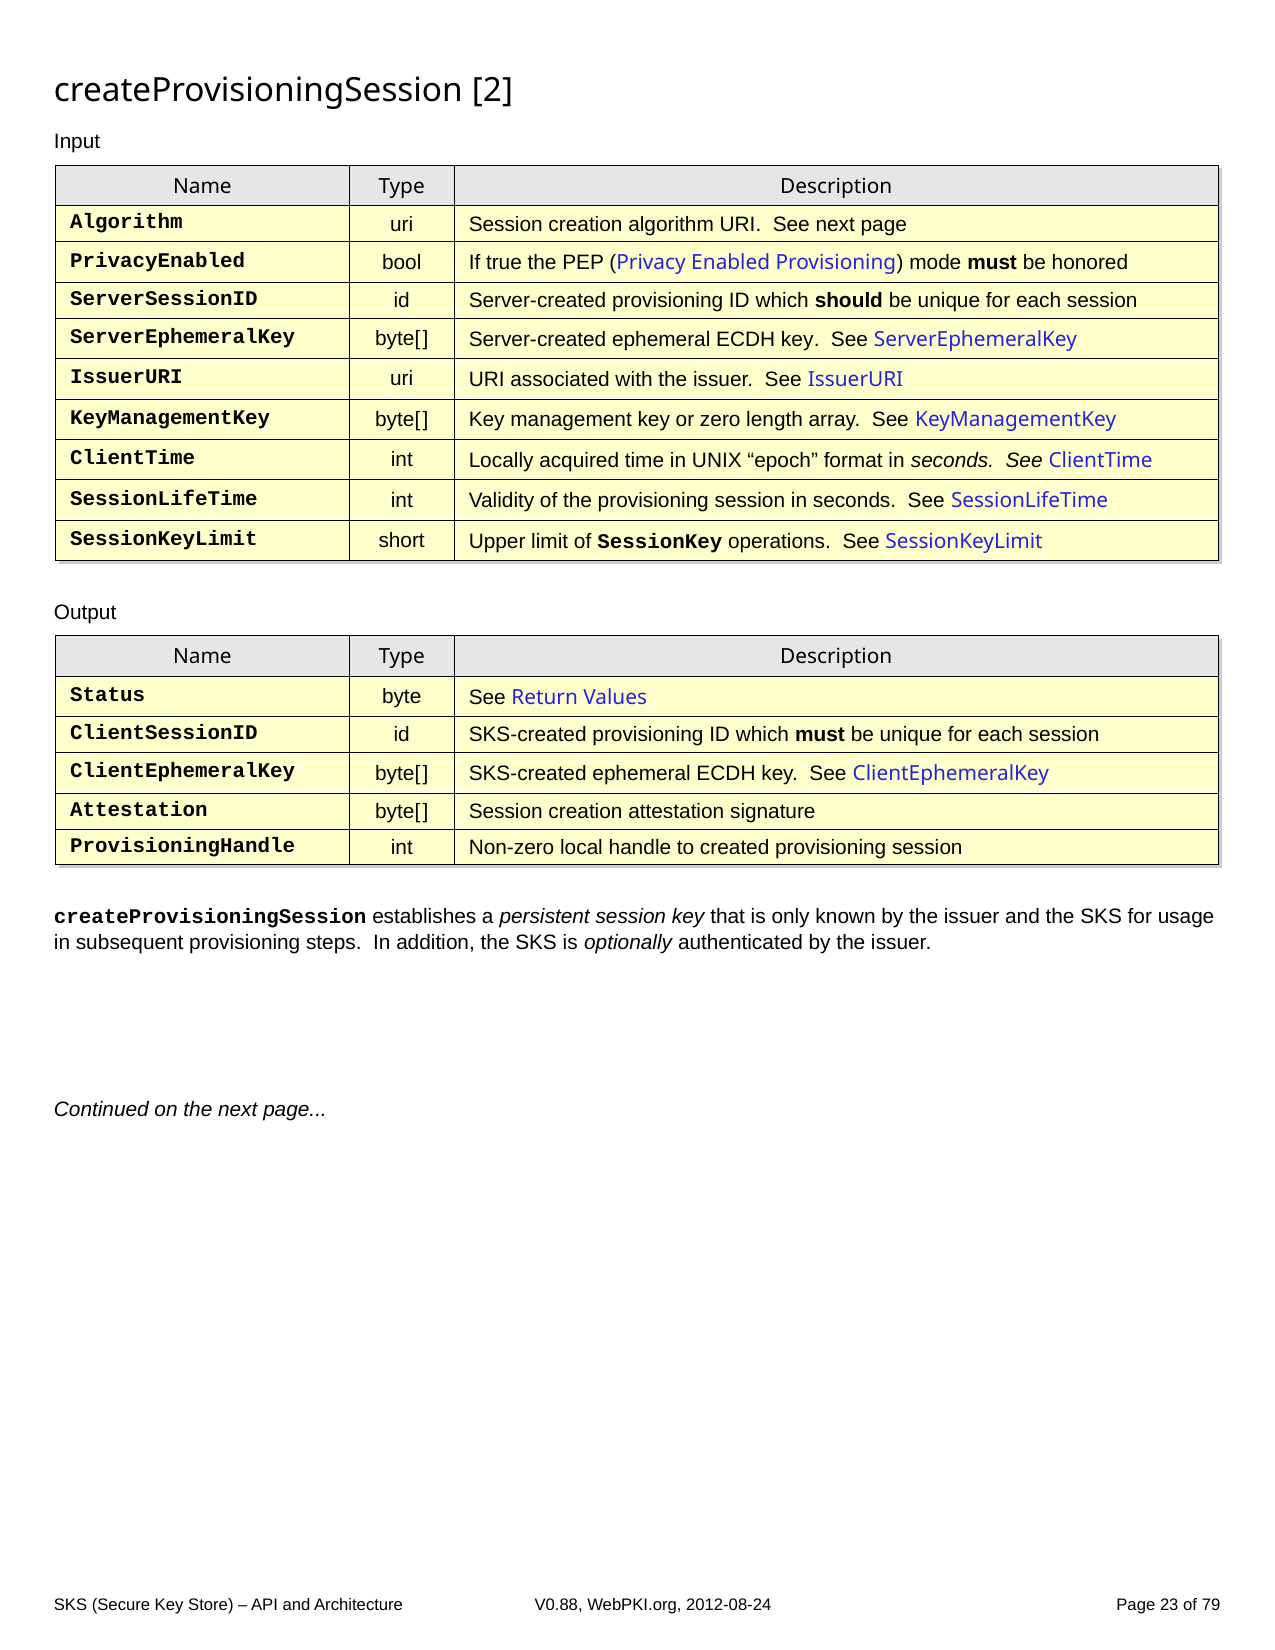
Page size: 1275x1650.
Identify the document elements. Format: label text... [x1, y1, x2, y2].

table_header Type [350, 166, 454, 205]
table_cell URI associated with the issuer. See IssuerURI [455, 359, 1218, 398]
table_cell id [350, 717, 454, 752]
table_cell Non-zero local handle to created provisioning session [455, 830, 1218, 864]
table_cell Server-created provisioning ID which should be unique for each session [455, 283, 1218, 318]
text Input [54, 129, 1221, 153]
table_header Type [350, 636, 454, 676]
table_cell short [350, 521, 454, 560]
table_cell Key management key or zero length array. See KeyManagementKey [455, 400, 1218, 439]
table_cell Session creation attestation signature [455, 794, 1218, 828]
table_cell Status [56, 677, 349, 716]
table_header Name [56, 636, 349, 676]
table_cell Validity of the provisioning session in seconds. See SessionLifeTime [455, 480, 1218, 520]
table_cell byte[ ] [350, 400, 454, 439]
table_cell Locally acquired time in UNIX “epoch” format in seconds. See ClientTime [455, 440, 1218, 479]
table_cell uri [350, 206, 454, 241]
table_cell byte[ ] [350, 319, 454, 358]
table_cell int [350, 480, 454, 520]
table_cell Server-created ephemeral ECDH key. See ServerEphemeralKey [455, 319, 1218, 358]
table_cell See Return Values [455, 677, 1218, 716]
table_cell IssuerURI [56, 359, 349, 398]
table_cell int [350, 440, 454, 479]
table_cell Session creation algorithm URI. See next page [455, 206, 1218, 241]
table_cell SessionLifeTime [56, 480, 349, 520]
table_cell Algorithm [56, 206, 349, 241]
table_cell ClientSessionID [56, 717, 349, 752]
table_cell SKS-created provisioning ID which must be unique for each session [455, 717, 1218, 752]
table_cell id [350, 283, 454, 318]
table_cell ClientEphemeralKey [56, 753, 349, 792]
table_cell SKS-created ephemeral ECDH key. See ClientEphemeralKey [455, 753, 1218, 792]
table_cell uri [350, 359, 454, 398]
table_header Description [455, 166, 1218, 205]
table_cell bool [350, 242, 454, 282]
text Output [54, 599, 1221, 623]
table_cell int [350, 830, 454, 864]
text createProvisioningSession establishes a persistent session key that is only known by the issuer and the SKS for usage in subsequent provisioning steps. In addition, the SKS is optionally authenticated by the issuer. [54, 904, 1221, 953]
table_cell byte[ ] [350, 794, 454, 828]
table_header Description [455, 636, 1218, 676]
table_cell byte[ ] [350, 753, 454, 792]
table_cell ServerSessionID [56, 283, 349, 318]
table_cell KeyManagementKey [56, 400, 349, 439]
table_header Name [56, 166, 349, 205]
table_cell Upper limit of SessionKey operations. See SessionKeyLimit [455, 521, 1218, 560]
table_cell ProvisioningHandle [56, 830, 349, 864]
text Continued on the next page... [54, 1096, 1221, 1120]
table_cell Attestation [56, 794, 349, 828]
table_cell If true the PEP (Privacy Enabled Provisioning) mode must be honored [455, 242, 1218, 282]
table_cell ClientTime [56, 440, 349, 479]
table_cell PrivacyEnabled [56, 242, 349, 282]
table_cell SessionKeyLimit [56, 521, 349, 560]
table_cell ServerEphemeralKey [56, 319, 349, 358]
subtitle createProvisioningSession [2] [54, 66, 1221, 111]
table_cell byte [350, 677, 454, 716]
